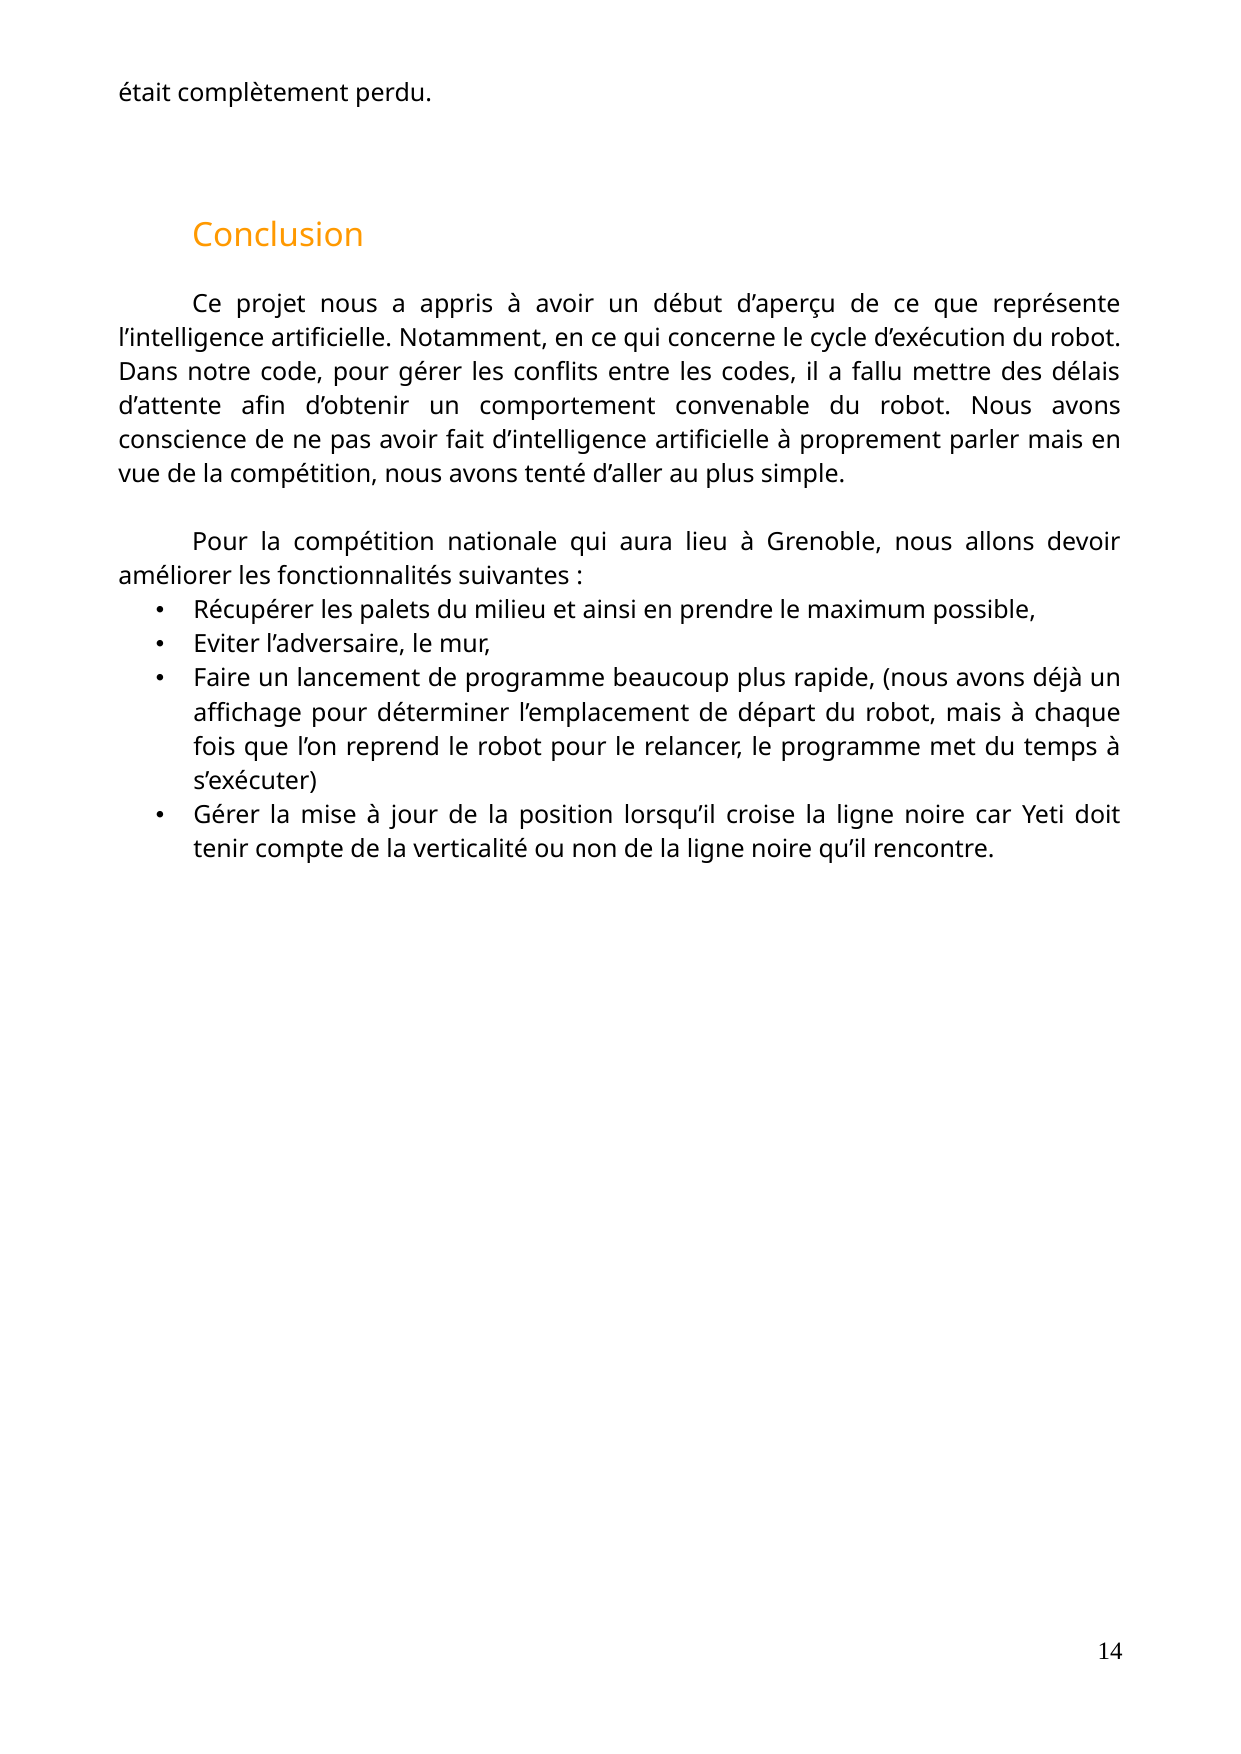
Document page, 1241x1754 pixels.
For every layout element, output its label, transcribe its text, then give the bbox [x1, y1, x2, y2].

list Eviter l’adversaire, le mur, [156, 626, 1122, 660]
list Faire un lancement de programme beaucoup plus rapide, (nous avons déjà un affichage pour déterminer l’emplacement de départ du robot, mais à chaque fois que l’on reprend le robot pour le relancer, le programme met du temps à s’exécuter) [156, 660, 1122, 796]
text Pour la compétition nationale qui aura lieu à Grenoble, nous allons devoir améliorer les fonctionnalités suivantes : [118, 524, 1122, 592]
list Récupérer les palets du milieu et ainsi en prendre le maximum possible, [156, 592, 1122, 626]
text Conclusion [118, 211, 1122, 285]
text était complètement perdu. [118, 75, 1122, 109]
text Ce projet nous a appris à avoir un début d’aperçu de ce que représente l’intelligence artificielle. Notamment, en ce qui concerne le cycle d’exécution du robot. Dans notre code, pour gérer les conflits entre les codes, il a fallu mettre des délais d’attente afin d’obtenir un comportement convenable du robot. Nous avons conscience de ne pas avoir fait d’intelligence artificielle à proprement parler mais en vue de la compétition, nous avons tenté d’aller au plus simple. [118, 285, 1122, 490]
list Gérer la mise à jour de la position lorsqu’il croise la ligne noire car Yeti doit tenir compte de la verticalité ou non de la ligne noire qu’il rencontre. [156, 796, 1122, 864]
